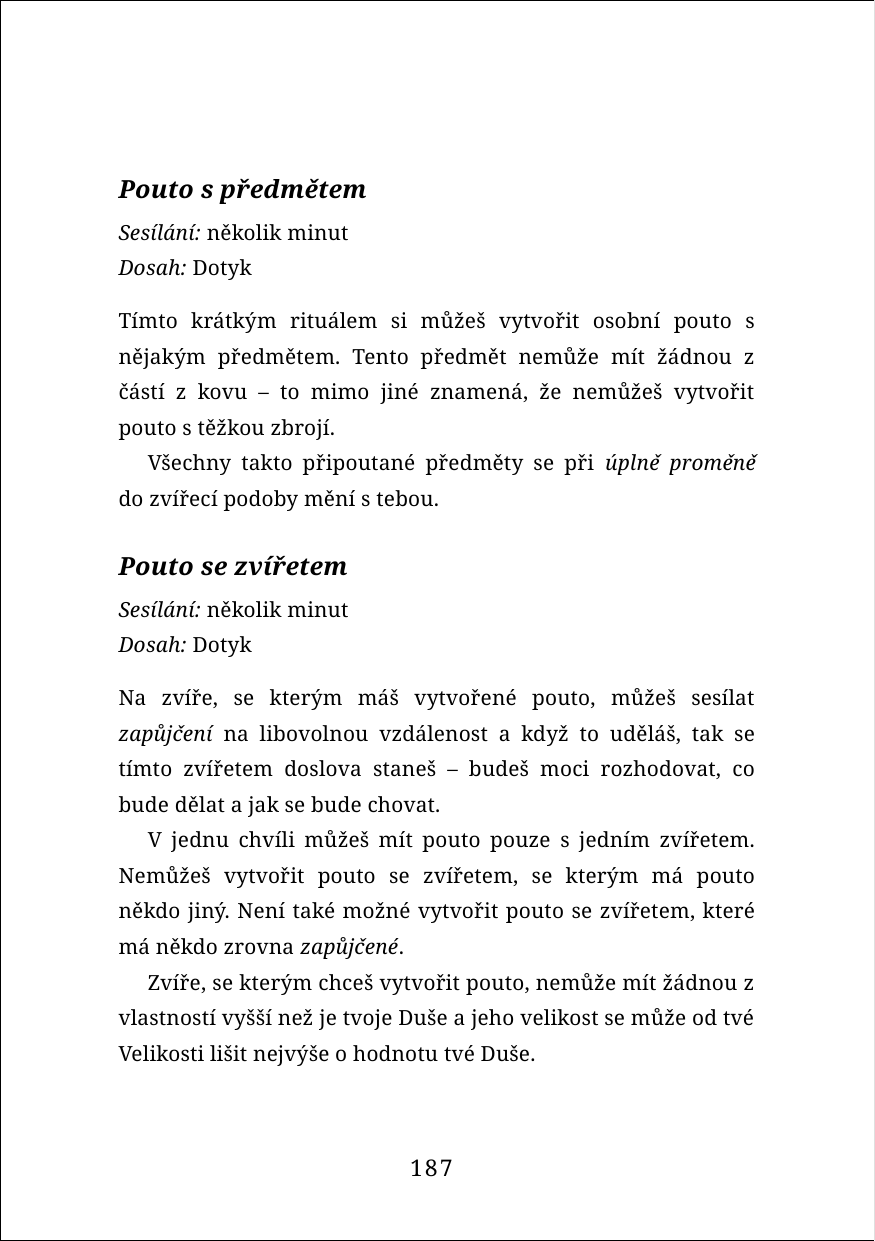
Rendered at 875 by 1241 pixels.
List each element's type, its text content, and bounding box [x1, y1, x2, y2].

subtitle Pouto se zvířetem [118, 549, 756, 583]
text Na zvíře, se kterým máš vytvořené pouto, můžeš sesílat zapůjčení na libovolnou vzdálenost a když to uděláš, tak se tímto zvířetem doslova staneš – budeš moci rozhodovat, co bude dělat a jak se bude chovat. V jednu chvíli můžeš mít pouto pouze s jedním zvířetem. Nemůžeš vytvořit pouto se zvířetem, se kterým má pouto někdo jiný. Není také možné vytvořit pouto se zvířetem, které má někdo zrovna zapůjčené. Zvíře, se kterým chceš vytvořit pouto, nemůže mít žádnou z vlastností vyšší než je tvoje Duše a jeho velikost se může od tvé Velikosti lišit nejvýše o hodnotu tvé Duše. [118, 683, 756, 1067]
text Tímto krátkým rituálem si můžeš vytvořit osobní pouto s nějakým předmětem. Tento předmět nemůže mít žádnou z částí z kovu – to mimo jiné znamená, že nemůžeš vytvořit pouto s těžkou zbrojí. Všechny takto připoutané předměty se při úplně proměně do zvířecí podoby mění s tebou. [118, 306, 756, 512]
subtitle Pouto s předmětem [118, 172, 756, 206]
text Sesílání: několik minut Dosah: Dotyk [118, 218, 756, 282]
text Sesílání: několik minut Dosah: Dotyk [118, 595, 756, 659]
